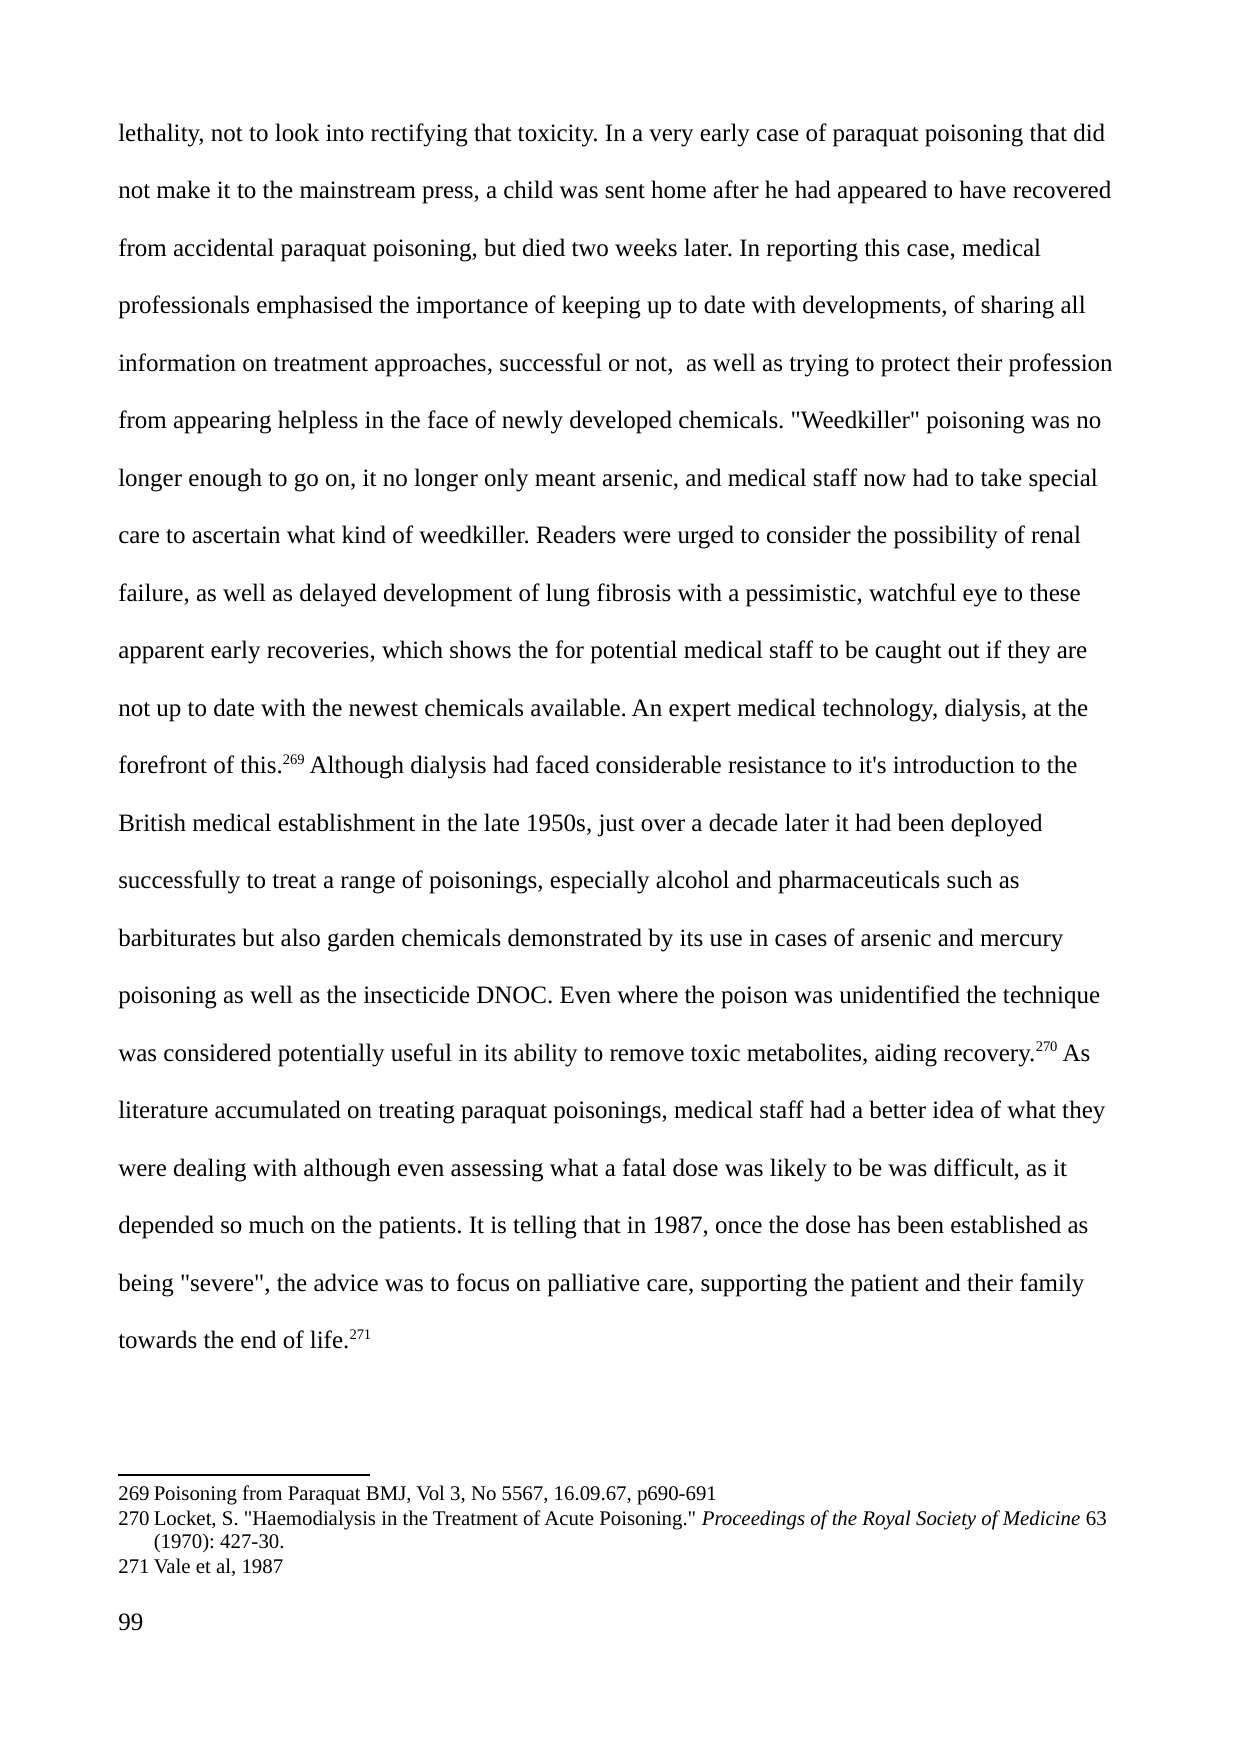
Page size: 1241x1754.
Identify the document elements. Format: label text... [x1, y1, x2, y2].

text Locket, S. "Haemodialysis in the Treatment of Acute Poisoning." Proceedings of the Royal Society of Medicine 63 (1970): 427-30. [118, 1505, 1122, 1553]
text Vale et al, 1987 [118, 1553, 1122, 1578]
text Poisoning from Paraquat BMJ, Vol 3, No 5567, 16.09.67, p690-691 [118, 1481, 1122, 1505]
text lethality, not to look into rectifying that toxicity. In a very early case of paraquat poisoning that did not make it to the mainstream press, a child was sent home after he had appeared to have recovered from accidental paraquat poisoning, but died two weeks later. In reporting this case, medical professionals emphasised the importance of keeping up to date with developments, of sharing all information on treatment approaches, successful or not, as well as trying to protect their profession from appearing helpless in the face of newly developed chemicals. "Weedkiller" poisoning was no longer enough to go on, it no longer only meant arsenic, and medical staff now had to take special care to ascertain what kind of weedkiller. Readers were urged to consider the possibility of renal failure, as well as delayed development of lung fibrosis with a pessimistic, watchful eye to these apparent early recoveries, which shows the for potential medical staff to be caught out if they are not up to date with the newest chemicals available. An expert medical technology, dialysis, at the forefront of this. Although dialysis had faced considerable resistance to it's introduction to the British medical establishment in the late 1950s, just over a decade later it had been deployed successfully to treat a range of poisonings, especially alcohol and pharmaceuticals such as barbiturates but also garden chemicals demonstrated by its use in cases of arsenic and mercury poisoning as well as the insecticide DNOC. Even where the poison was unidentified the technique was considered potentially useful in its ability to remove toxic metabolites, aiding recovery. As literature accumulated on treating paraquat poisonings, medical staff had a better idea of what they were dealing with although even assessing what a fatal dose was likely to be was difficult, as it depended so much on the patients. It is telling that in 1987, once the dose has been established as being "severe", the advice was to focus on palliative care, supporting the patient and their family towards the end of life. [118, 118, 1122, 1354]
